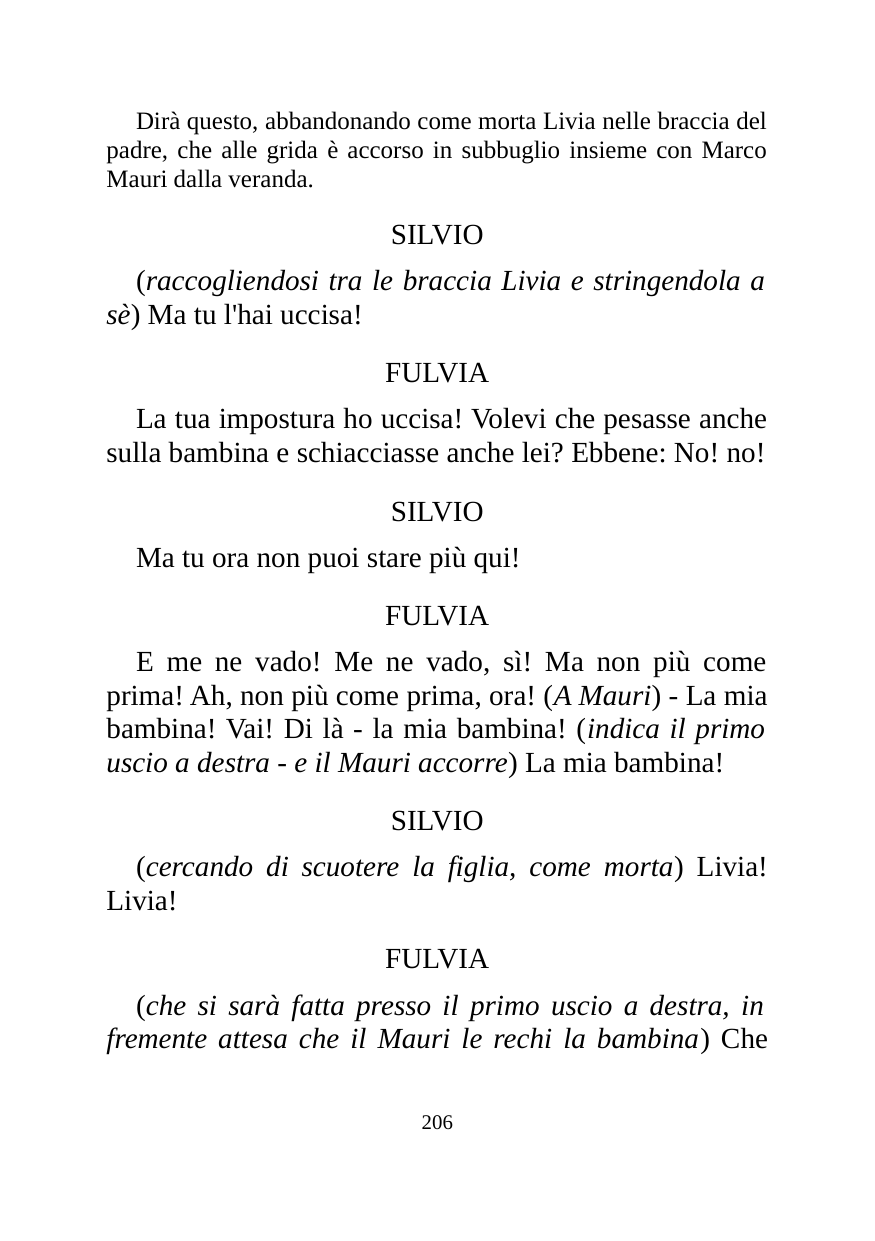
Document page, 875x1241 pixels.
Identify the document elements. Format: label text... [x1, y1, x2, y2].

text SILVIO [106, 217, 768, 251]
text FULVIA [106, 942, 768, 975]
text La tua impostura ho uccisa! Volevi che pesasse anche sulla bambina e schiacciasse anche lei? Ebbene: No! no! [106, 402, 768, 469]
text E me ne vado! Me ne vado, sì! Ma non più come prima! Ah, non più come prima, ora! (A Mauri) - La mia bambina! Vai! Di là - la mia bambina! (indica il primo uscio a destra - e il Mauri accorre) La mia bambina! [106, 644, 768, 778]
text (che si sarà fatta presso il primo uscio a destra, in fremente attesa che il Mauri le rechi la bambina) Che [106, 988, 768, 1055]
text Dirà questo, abbandonando come morta Livia nelle braccia del padre, che alle grida è accorso in subbuglio insieme con Marco Mauri dalla veranda. [106, 106, 768, 192]
text (cercando di scuotere la figlia, come morta) Livia! Livia! [106, 849, 768, 917]
text SILVIO [106, 803, 768, 837]
text Ma tu ora non puoi stare più qui! [106, 540, 768, 573]
text FULVIA [106, 598, 768, 632]
text FULVIA [106, 356, 768, 389]
text SILVIO [106, 494, 768, 527]
text (raccogliendosi tra le braccia Livia e stringendola a sè) Ma tu l'hai uccisa! [106, 263, 768, 331]
